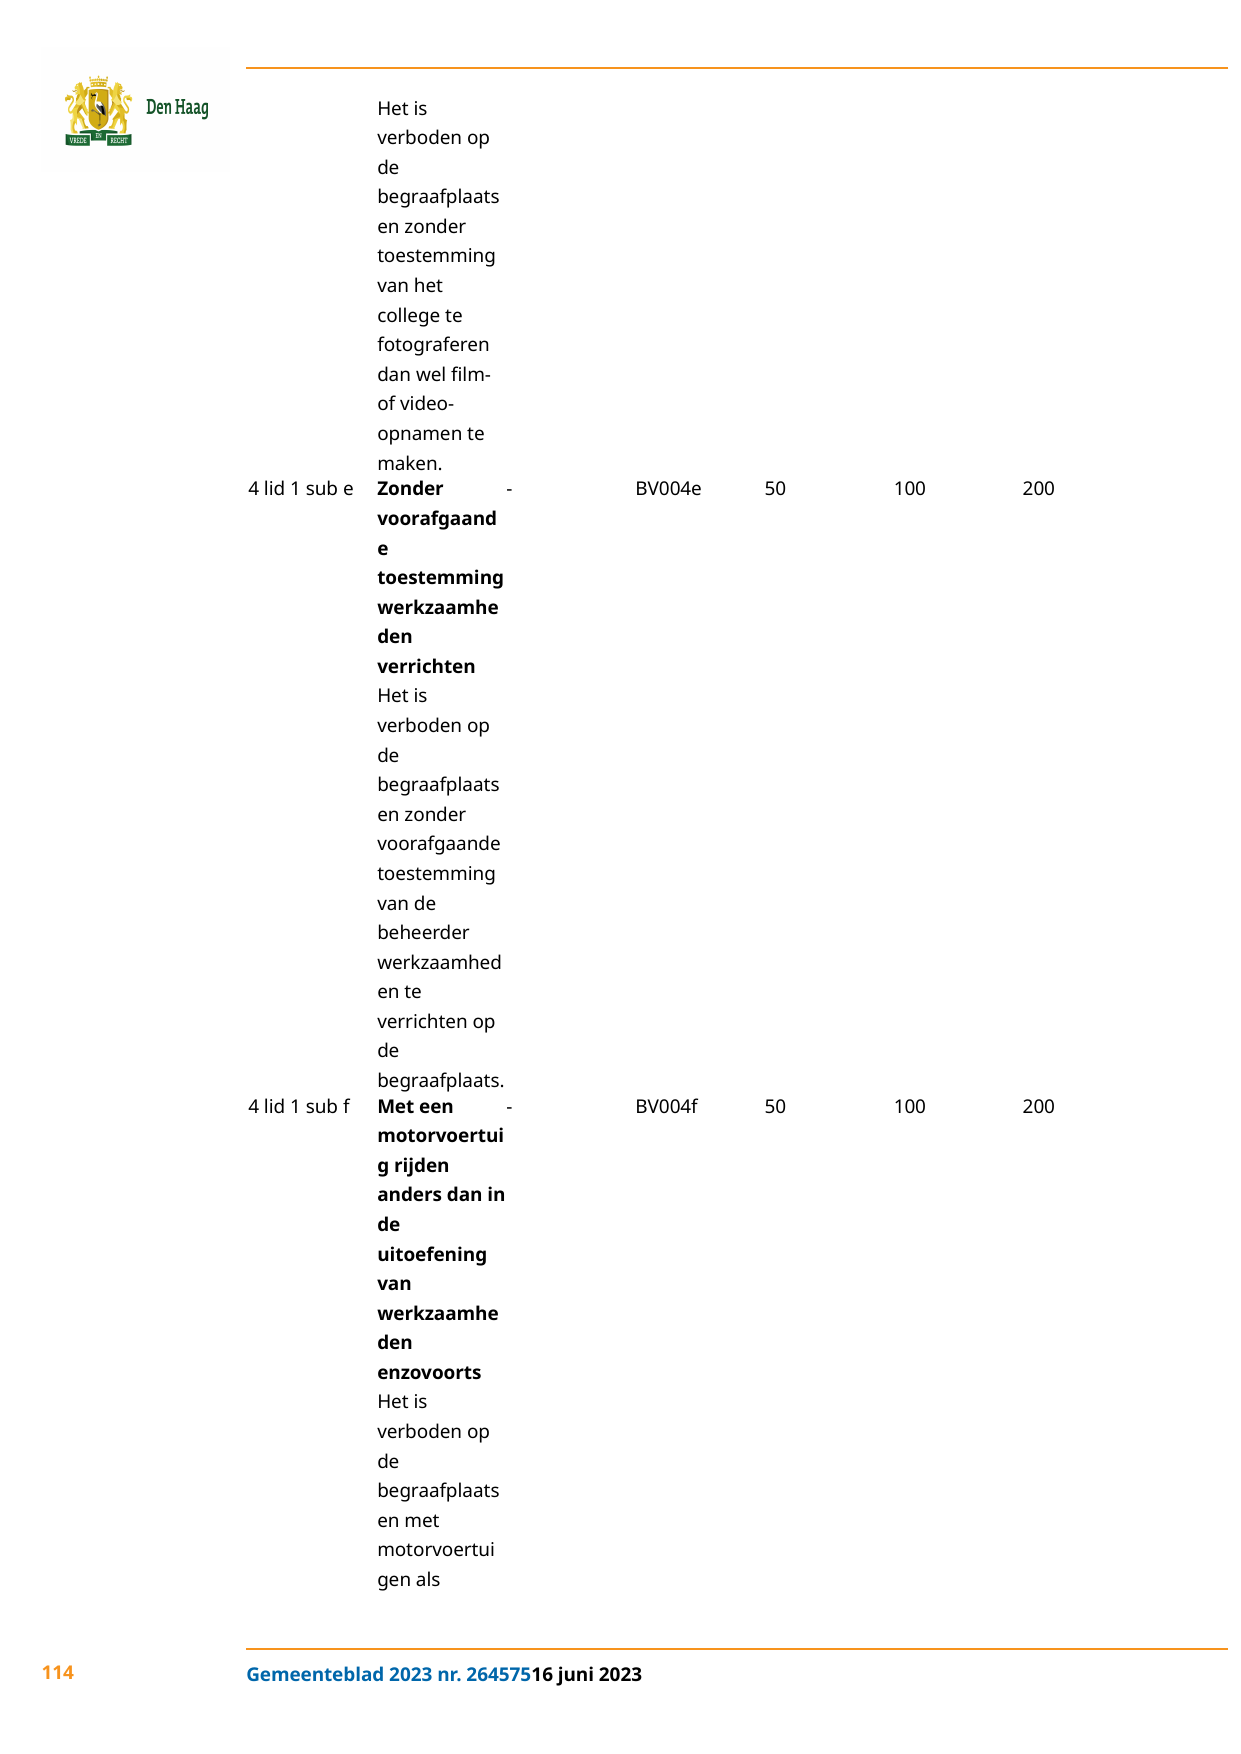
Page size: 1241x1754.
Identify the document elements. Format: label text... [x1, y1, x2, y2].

table_cell - [506, 1093, 635, 1592]
table_cell [635, 95, 764, 476]
table_cell Zonder voorafgaande toestemming werkzaamheden verrichten Het is verboden op de begraafplaatsen zonder voorafgaande toestemming van de beheerder werkzaamheden te verrichten op de begraafplaats. [377, 476, 506, 1093]
table_cell [248, 95, 377, 476]
table_cell 100 [894, 1093, 1022, 1592]
table_cell 50 [764, 476, 893, 1093]
table_cell Het is verboden op de begraafplaatsen zonder toestemming van het college te fotograferen dan wel film- of video-opnamen te maken. [377, 95, 506, 476]
table_cell BV004e [635, 476, 764, 1093]
table_cell - [506, 95, 635, 476]
table_cell [1023, 95, 1152, 476]
table_cell 50 [764, 1093, 893, 1592]
table_cell - [506, 476, 635, 1093]
picture [41, 47, 231, 172]
table_cell 4 lid 1 sub f [248, 1093, 377, 1592]
table_cell 200 [1023, 476, 1152, 1093]
table_cell [894, 95, 1022, 476]
table_cell 200 [1023, 1093, 1152, 1592]
table_cell 4 lid 1 sub e [248, 476, 377, 1093]
table_cell 100 [894, 476, 1022, 1093]
table_cell BV004f [635, 1093, 764, 1592]
table_cell Met een motorvoertuig rijden anders dan in de uitoefening van werkzaamheden enzovoorts Het is verboden op de begraafplaatsen met motorvoertuigen als [377, 1093, 506, 1592]
table_cell [764, 95, 893, 476]
